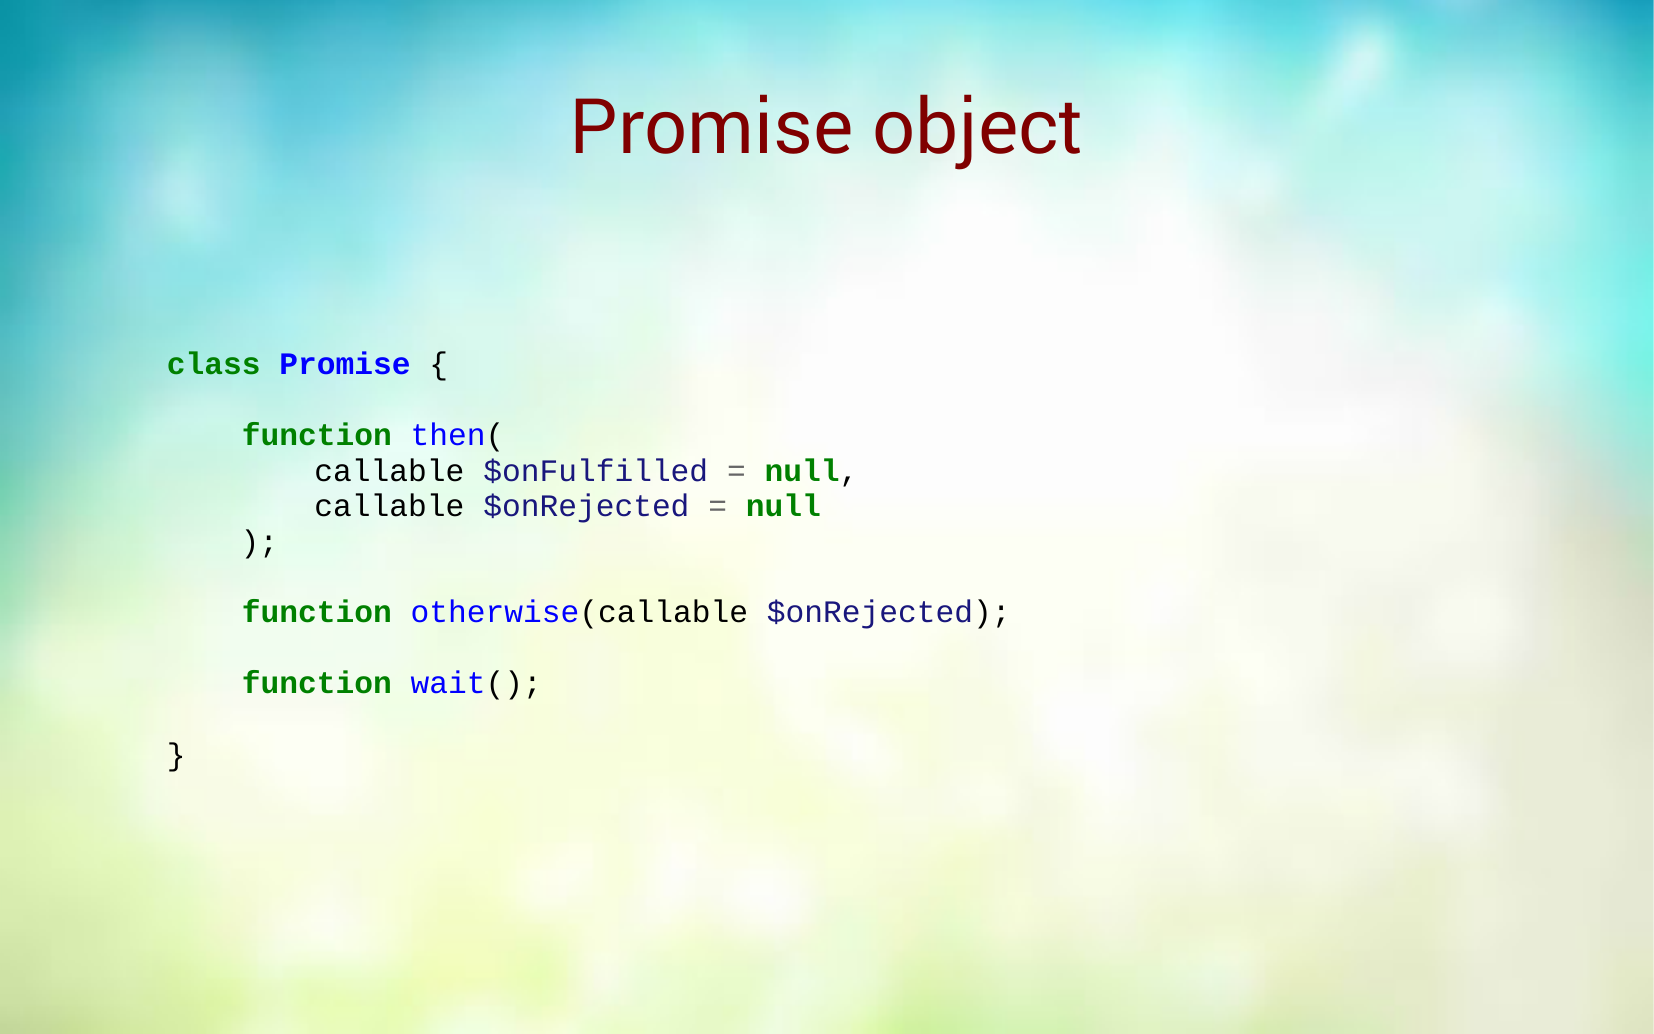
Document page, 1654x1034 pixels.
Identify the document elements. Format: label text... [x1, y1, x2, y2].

picture [0, 0, 1654, 1034]
title Promise object [82, 41, 1571, 214]
text_box class Promise { function then( callable $onFulfilled = null, callable $onRejected = null ); function otherwise(callable $onRejected); function wait(); } [152, 341, 1502, 821]
